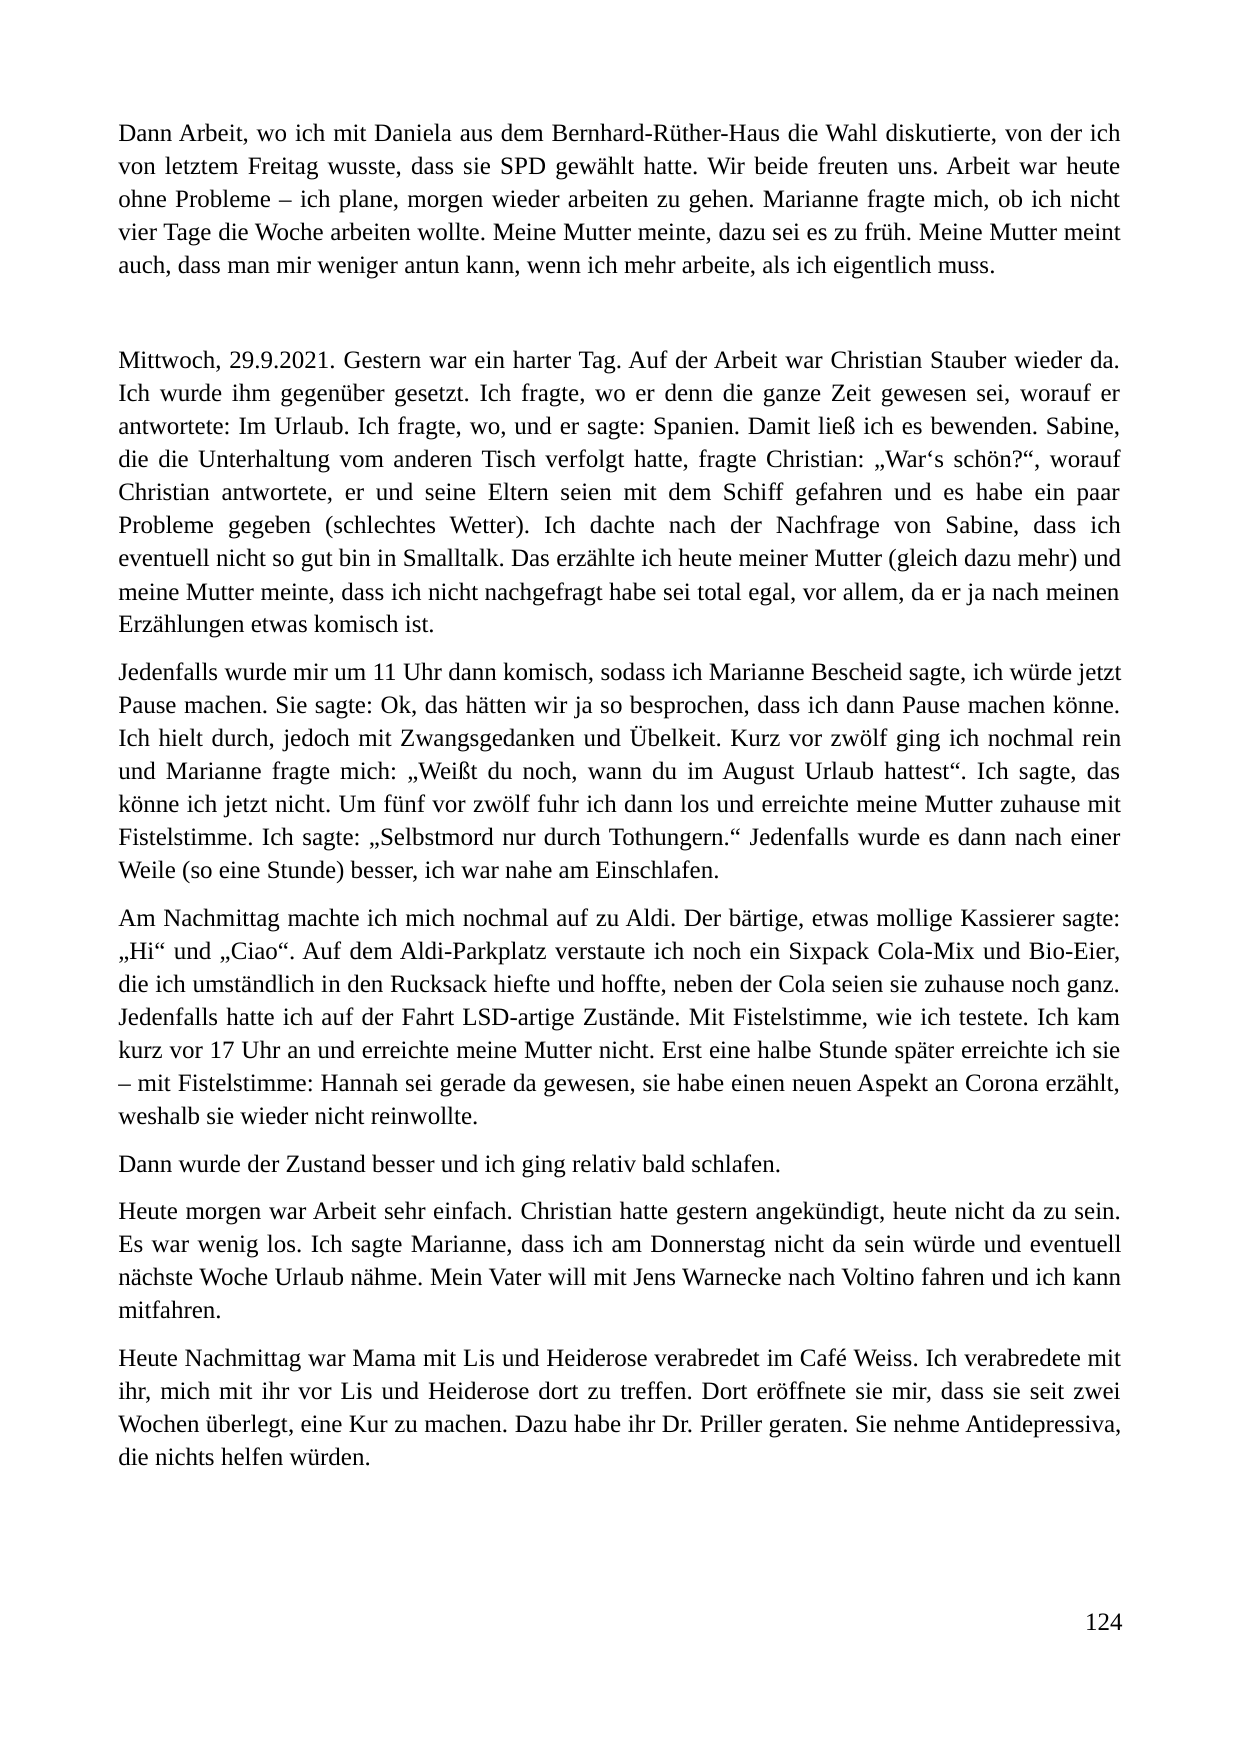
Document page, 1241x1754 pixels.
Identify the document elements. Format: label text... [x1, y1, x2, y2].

text Dann wurde der Zustand besser und ich ging relativ bald schlafen. [118, 1149, 1122, 1177]
text Dann Arbeit, wo ich mit Daniela aus dem Bernhard-Rüther-Haus die Wahl diskutierte, von der ich von letztem Freitag wusste, dass sie SPD gewählt hatte. Wir beide freuten uns. Arbeit war heute ohne Probleme – ich plane, morgen wieder arbeiten zu gehen. Marianne fragte mich, ob ich nicht vier Tage die Woche arbeiten wollte. Meine Mutter meinte, dazu sei es zu früh. Meine Mutter meint auch, dass man mir weniger antun kann, wenn ich mehr arbeite, als ich eigentlich muss. [118, 118, 1122, 279]
text Heute morgen war Arbeit sehr einfach. Christian hatte gestern angekündigt, heute nicht da zu sein. Es war wenig los. Ich sagte Marianne, dass ich am Donnerstag nicht da sein würde und eventuell nächste Woche Urlaub nähme. Mein Vater will mit Jens Warnecke nach Voltino fahren und ich kann mitfahren. [118, 1196, 1122, 1324]
text Am Nachmittag machte ich mich nochmal auf zu Aldi. Der bärtige, etwas mollige Kassierer sagte: „Hi“ und „Ciao“. Auf dem Aldi-Parkplatz verstaute ich noch ein Sixpack Cola-Mix und Bio-Eier, die ich umständlich in den Rucksack hiefte und hoffte, neben der Cola seien sie zuhause noch ganz. Jedenfalls hatte ich auf der Fahrt LSD-artige Zustände. Mit Fistelstimme, wie ich testete. Ich kam kurz vor 17 Uhr an und erreichte meine Mutter nicht. Erst eine halbe Stunde später erreichte ich sie – mit Fistelstimme: Hannah sei gerade da gewesen, sie habe einen neuen Aspekt an Corona erzählt, weshalb sie wieder nicht reinwollte. [118, 903, 1122, 1130]
text Mittwoch, 29.9.2021. Gestern war ein harter Tag. Auf der Arbeit war Christian Stauber wieder da. Ich wurde ihm gegenüber gesetzt. Ich fragte, wo er denn die ganze Zeit gewesen sei, worauf er antwortete: Im Urlaub. Ich fragte, wo, und er sagte: Spanien. Damit ließ ich es bewenden. Sabine, die die Unterhaltung vom anderen Tisch verfolgt hatte, fragte Christian: „War‘s schön?“, worauf Christian antwortete, er und seine Eltern seien mit dem Schiff gefahren und es habe ein paar Probleme gegeben (schlechtes Wetter). Ich dachte nach der Nachfrage von Sabine, dass ich eventuell nicht so gut bin in Smalltalk. Das erzählte ich heute meiner Mutter (gleich dazu mehr) und meine Mutter meinte, dass ich nicht nachgefragt habe sei total egal, vor allem, da er ja nach meinen Erzählungen etwas komisch ist. [118, 345, 1122, 638]
text Jedenfalls wurde mir um 11 Uhr dann komisch, sodass ich Marianne Bescheid sagte, ich würde jetzt Pause machen. Sie sagte: Ok, das hätten wir ja so besprochen, dass ich dann Pause machen könne. Ich hielt durch, jedoch mit Zwangsgedanken und Übelkeit. Kurz vor zwölf ging ich nochmal rein und Marianne fragte mich: „Weißt du noch, wann du im August Urlaub hattest“. Ich sagte, das könne ich jetzt nicht. Um fünf vor zwölf fuhr ich dann los und erreichte meine Mutter zuhause mit Fistelstimme. Ich sagte: „Selbstmord nur durch Tothungern.“ Jedenfalls wurde es dann nach einer Weile (so eine Stunde) besser, ich war nahe am Einschlafen. [118, 657, 1122, 884]
text Heute Nachmittag war Mama mit Lis und Heiderose verabredet im Café Weiss. Ich verabredete mit ihr, mich mit ihr vor Lis und Heiderose dort zu treffen. Dort eröffnete sie mir, dass sie seit zwei Wochen überlegt, eine Kur zu machen. Dazu habe ihr Dr. Priller geraten. Sie nehme Antidepressiva, die nichts helfen würden. [118, 1343, 1122, 1471]
